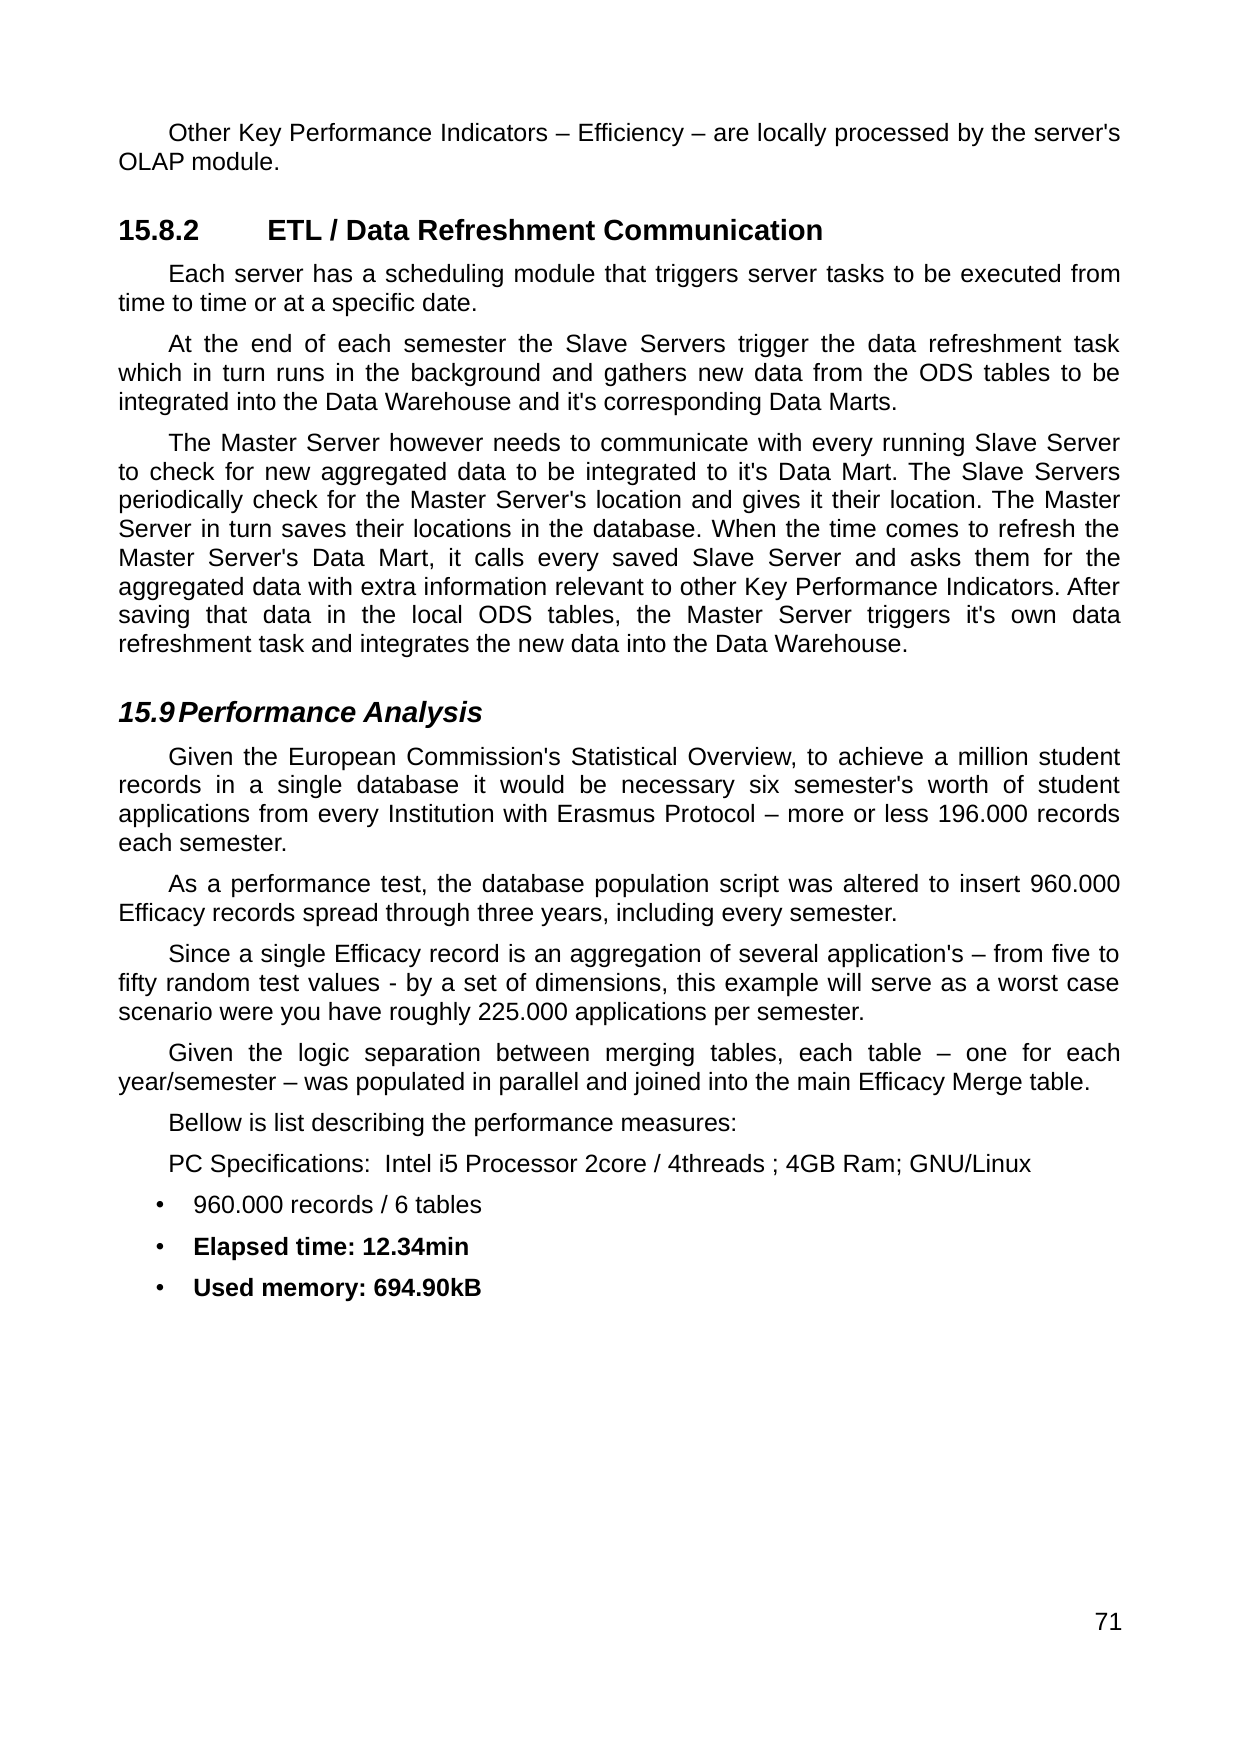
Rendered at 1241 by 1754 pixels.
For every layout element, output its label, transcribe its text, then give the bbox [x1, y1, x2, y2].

text The Master Server however needs to communicate with every running Slave Server to check for new aggregated data to be integrated to it's Data Mart. The Slave Servers periodically check for the Master Server's location and gives it their location. The Master Server in turn saves their locations in the database. When the time comes to refresh the Master Server's Data Mart, it calls every saved Slave Server and asks them for the aggregated data with extra information relevant to other Key Performance Indicators. After saving that data in the local ODS tables, the Master Server triggers it's own data refreshment task and integrates the new data into the Data Warehouse. [118, 428, 1122, 658]
text Given the logic separation between merging tables, each table – one for each year/semester – was populated in parallel and joined into the main Efficacy Merge table. [118, 1038, 1122, 1095]
text Bellow is list describing the performance measures: [118, 1108, 1122, 1136]
text Since a single Efficacy record is an aggregation of several application's – from five to fifty random test values - by a set of dimensions, this example will serve as a worst case scenario were you have roughly 225.000 applications per semester. [118, 939, 1122, 1025]
list Used memory: 694.90kB [156, 1273, 1122, 1302]
subtitle ETL / Data Refreshment Communication [118, 213, 1122, 247]
text As a performance test, the database population script was altered to insert 960.000 Efficacy records spread through three years, including every semester. [118, 869, 1122, 926]
text PC Specifications: Intel i5 Processor 2core / 4threads ; 4GB Ram; GNU/Linux [118, 1149, 1122, 1178]
subtitle Performance Analysis [118, 695, 1122, 729]
list Elapsed time: 12.34min [156, 1232, 1122, 1260]
text Each server has a scheduling module that triggers server tasks to be executed from time to time or at a specific date. [118, 259, 1122, 317]
list 960.000 records / 6 tables [156, 1190, 1122, 1219]
text At the end of each semester the Slave Servers trigger the data refreshment task which in turn runs in the background and gathers new data from the ODS tables to be integrated into the Data Warehouse and it's corresponding Data Marts. [118, 329, 1122, 415]
text Given the European Commission's Statistical Overview, to achieve a million student records in a single database it would be necessary six semester's worth of student applications from every Institution with Erasmus Protocol – more or less 196.000 records each semester. [118, 741, 1122, 856]
text Other Key Performance Indicators – Efficiency – are locally processed by the server's OLAP module. [118, 118, 1122, 176]
